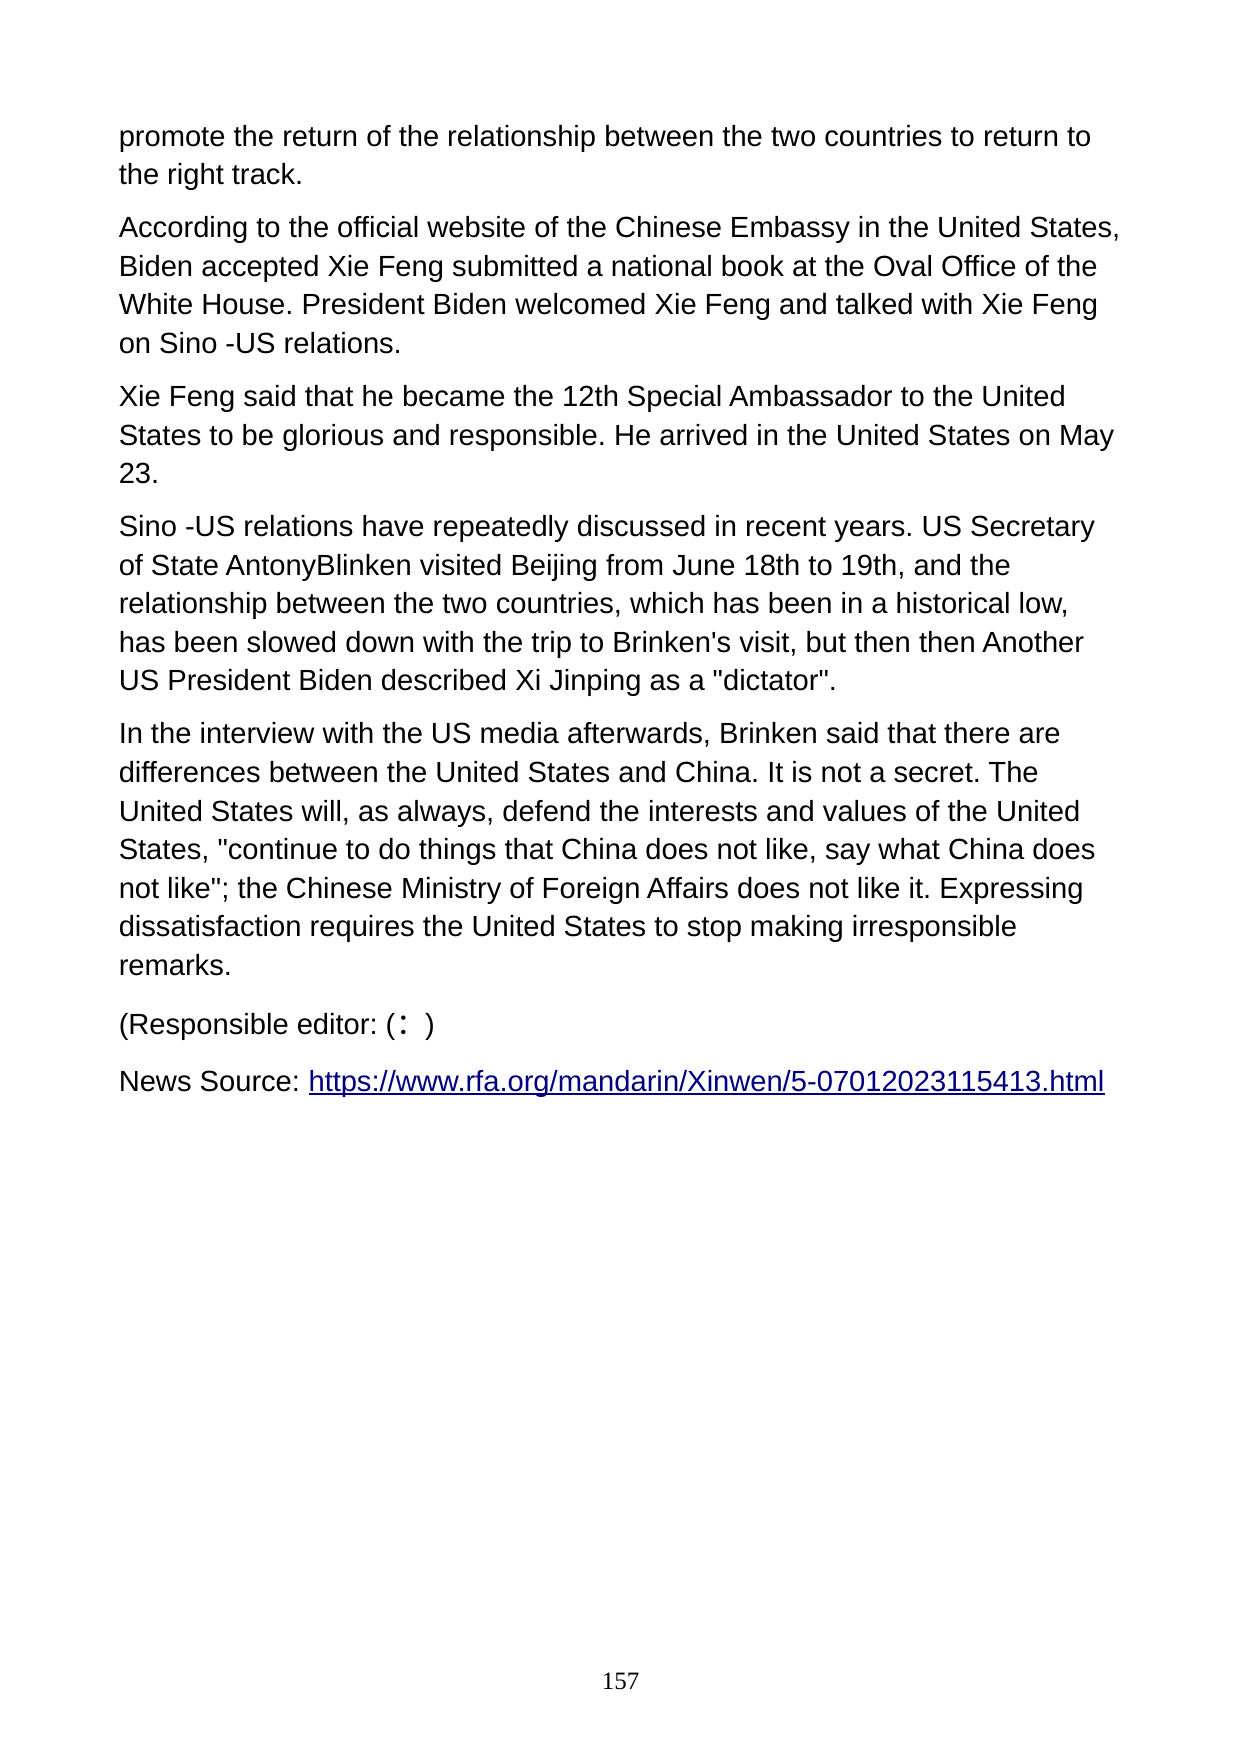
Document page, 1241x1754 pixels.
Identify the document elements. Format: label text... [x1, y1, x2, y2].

text News Source: https://www.rfa.org/mandarin/Xinwen/5-07012023115413.html [118, 1064, 1122, 1097]
text In the interview with the US media afterwards, Brinken said that there are differences between the United States and China. It is not a secret. The United States will, as always, defend the interests and values of the United States, "continue to do things that China does not like, say what China does not like"; the Chinese Ministry of Foreign Affairs does not like it. Expressing dissatisfaction requires the United States to stop making irresponsible remarks. [118, 716, 1122, 981]
text (Responsible editor: (：) [118, 1001, 1122, 1043]
text promote the return of the relationship between the two countries to return to the right track. [118, 118, 1122, 191]
text Sino -US relations have repeatedly discussed in recent years. US Secretary of State AntonyBlinken visited Beijing from June 18th to 19th, and the relationship between the two countries, which has been in a historical low, has been slowed down with the trip to Brinken's visit, but then then Another US President Biden described Xi Jinping as a "dictator". [118, 509, 1122, 697]
text According to the official website of the Chinese Embassy in the United States, Biden accepted Xie Feng submitted a national book at the Oval Office of the White House. President Biden welcomed Xie Feng and talked with Xie Feng on Sino -US relations. [118, 210, 1122, 359]
text Xie Feng said that he became the 12th Special Ambassador to the United States to be glorious and responsible. He arrived in the United States on May 23. [118, 379, 1122, 489]
